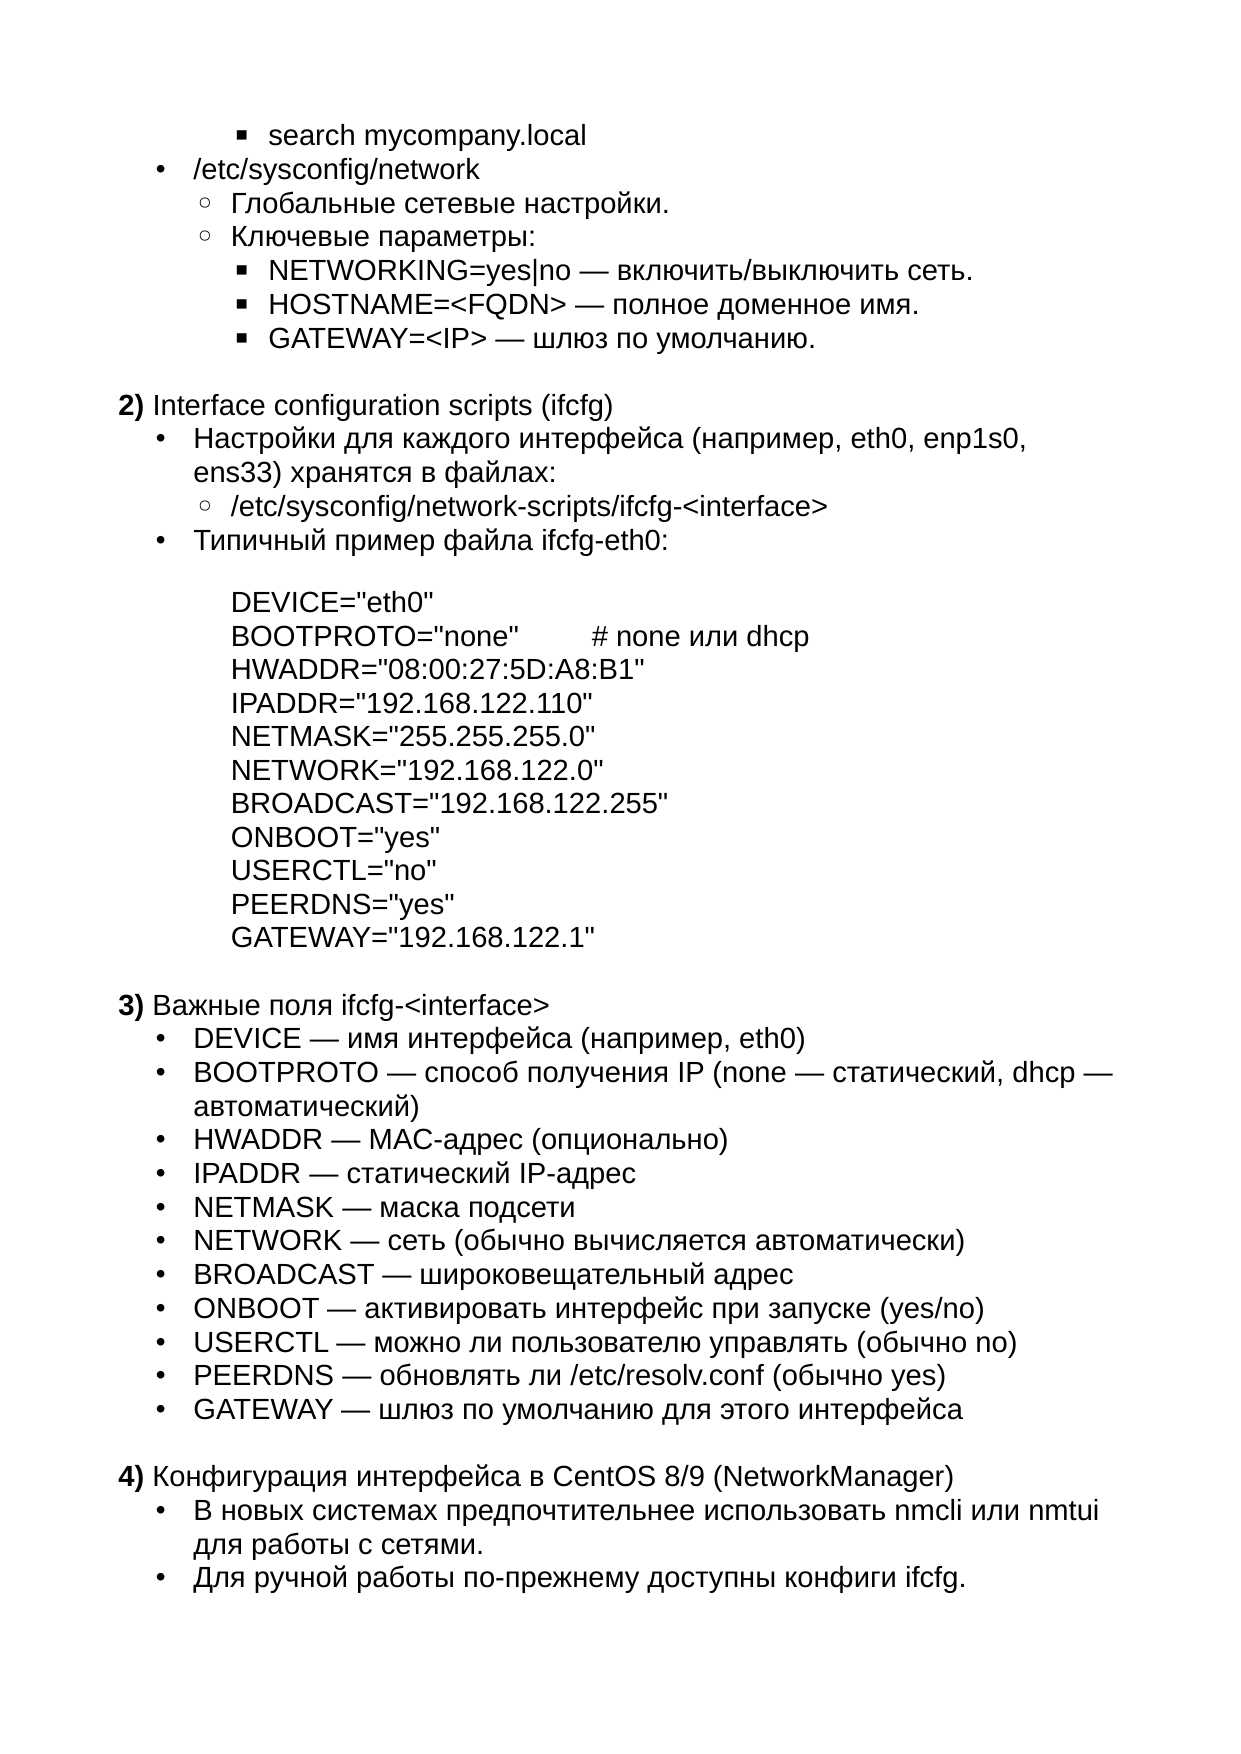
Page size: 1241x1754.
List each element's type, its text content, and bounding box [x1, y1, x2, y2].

list GATEWAY="192.168.122.1" [193, 920, 1122, 954]
text 2) Interface configuration scripts (ifcfg) [118, 388, 1122, 421]
list NETMASK — маска подсети [156, 1189, 1122, 1223]
list /etc/sysconfig/network-scripts/ifcfg-<interface> [193, 489, 1122, 522]
list BROADCAST — широковещательный адрес [156, 1257, 1122, 1291]
list HOSTNAME=<FQDN> — полное доменное имя. [231, 287, 1122, 321]
list BROADCAST="192.168.122.255" [193, 786, 1122, 820]
list BOOTPROTO="none" # none или dhcp [193, 618, 1122, 652]
list DEVICE="eth0" [193, 585, 1122, 618]
list PEERDNS — обновлять ли /etc/resolv.conf (обычно yes) [156, 1358, 1122, 1392]
list NETWORKING=yes|no — включить/выключить сеть. [231, 253, 1122, 287]
list USERCTL — можно ли пользователю управлять (обычно no) [156, 1324, 1122, 1358]
list PEERDNS="yes" [193, 887, 1122, 920]
text 4) Конфигурация интерфейса в CentOS 8/9 (NetworkManager) [118, 1459, 1122, 1493]
list GATEWAY=<IP> — шлюз по умолчанию. [231, 321, 1122, 354]
list GATEWAY — шлюз по умолчанию для этого интерфейса [156, 1392, 1122, 1426]
list Настройки для каждого интерфейса (например, eth0, enp1s0, ens33) хранятся в файлах: [156, 421, 1122, 489]
list В новых системах предпочтительнее использовать nmcli или nmtui для работы с сетями. [156, 1493, 1122, 1560]
list Типичный пример файла ifcfg-eth0: [156, 522, 1122, 556]
list NETWORK="192.168.122.0" [193, 753, 1122, 786]
list DEVICE — имя интерфейса (например, eth0) [156, 1021, 1122, 1055]
list NETWORK — сеть (обычно вычисляется автоматически) [156, 1223, 1122, 1257]
list ONBOOT="yes" [193, 820, 1122, 853]
list Для ручной работы по-прежнему доступны конфиги ifcfg. [156, 1560, 1122, 1594]
list USERCTL="no" [193, 853, 1122, 887]
text 3) Важные поля ifcfg-<interface> [118, 987, 1122, 1021]
list BOOTPROTO — способ получения IP (none — статический, dhcp — автоматический) [156, 1055, 1122, 1122]
list ONBOOT — активировать интерфейс при запуске (yes/no) [156, 1291, 1122, 1324]
list search mycompany.local [231, 118, 1122, 152]
list NETMASK="255.255.255.0" [193, 719, 1122, 753]
list IPADDR="192.168.122.110" [193, 686, 1122, 719]
list Глобальные сетевые настройки. [193, 186, 1122, 219]
list HWADDR — MAC-адрес (опционально) [156, 1122, 1122, 1156]
list HWADDR="08:00:27:5D:A8:B1" [193, 652, 1122, 686]
list Ключевые параметры: [193, 219, 1122, 253]
list /etc/sysconfig/network [156, 152, 1122, 186]
list IPADDR — статический IP-адрес [156, 1156, 1122, 1189]
